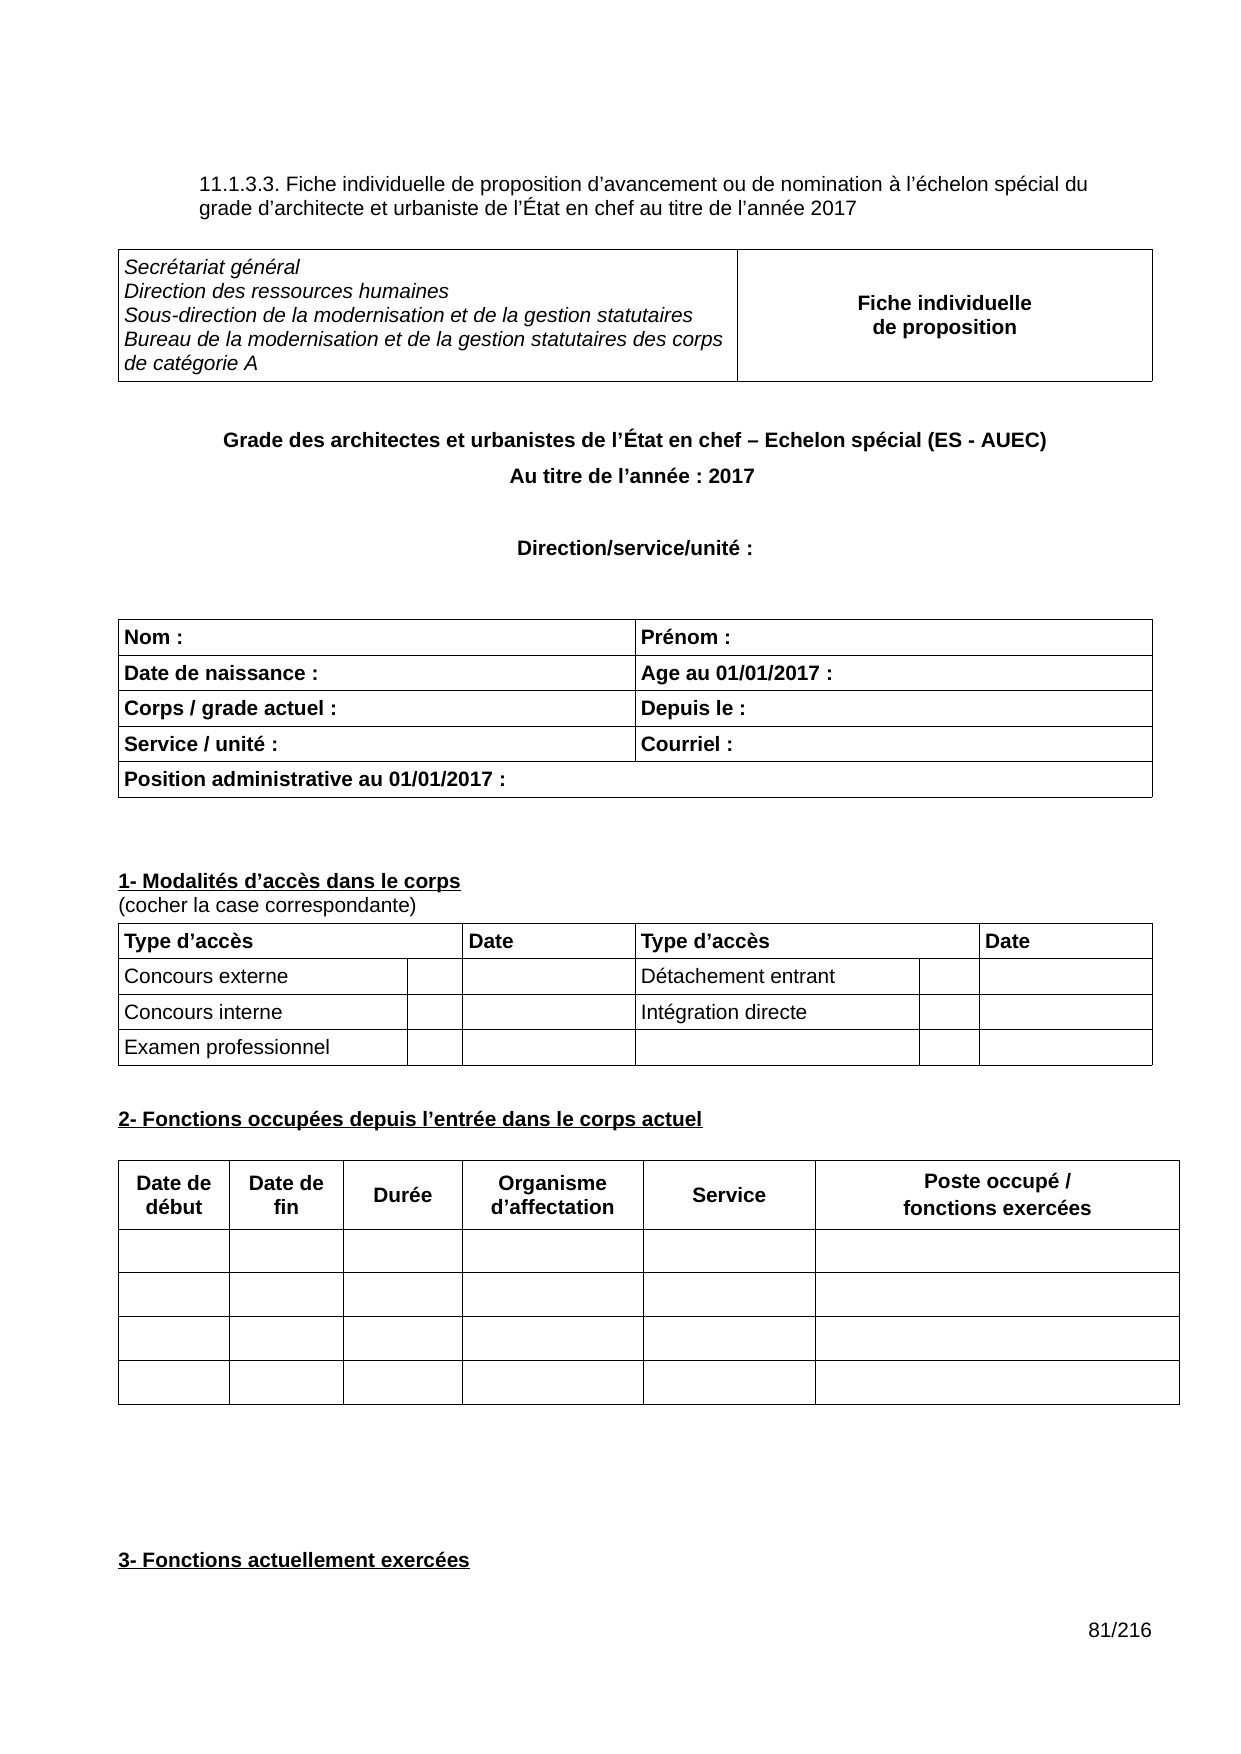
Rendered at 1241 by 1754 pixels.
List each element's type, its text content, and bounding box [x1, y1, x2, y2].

table_cell Détachement entrant [636, 959, 919, 994]
table_cell [816, 1361, 1179, 1403]
table_cell [463, 959, 635, 994]
text Au titre de l’année : 2017 [118, 464, 1152, 488]
table_header Date [980, 924, 1152, 958]
table_header Date de début [119, 1161, 229, 1228]
text 1- Modalités d’accès dans le corps [118, 869, 1152, 893]
table_cell [463, 1030, 635, 1065]
table_header Date de fin [230, 1161, 343, 1228]
table_cell [344, 1230, 462, 1272]
table_cell [816, 1273, 1179, 1316]
table_cell [920, 959, 979, 994]
table_header Date [463, 924, 635, 958]
table_cell [644, 1361, 815, 1403]
table_cell [980, 1030, 1152, 1065]
table_cell [463, 1361, 643, 1403]
table_header Type d’accès [119, 924, 462, 958]
table_header Service [644, 1161, 815, 1228]
table_header Prénom : [636, 620, 1152, 655]
text Direction/service/unité : [118, 536, 1152, 559]
table_header Organisme d’affectation [463, 1161, 643, 1228]
text Grade des architectes et urbanistes de l’état en chef – Echelon spécial (ES - AUEC) [118, 428, 1152, 452]
text 2- Fonctions occupées depuis l’entrée dans le corps actuel [118, 1106, 1152, 1130]
table_cell [636, 1030, 919, 1065]
table_cell [119, 1317, 229, 1360]
text 3- Fonctions actuellement exercées [118, 1547, 1152, 1571]
table_cell [463, 1230, 643, 1272]
table_cell [408, 1030, 462, 1065]
table_cell Corps / grade actuel : [119, 691, 635, 726]
table_cell [408, 959, 462, 994]
table_cell Date de naissance : [119, 656, 635, 690]
table_cell Fiche individuelle de proposition [738, 250, 1152, 381]
table_cell [463, 995, 635, 1029]
table_header Type d’accès [636, 924, 979, 958]
table_cell [119, 1361, 229, 1403]
table_cell [119, 1230, 229, 1272]
table_cell [980, 995, 1152, 1029]
table_cell Secrétariat général Direction des ressources humaines Sous-direction de la modernisation et de la gestion statutaires Bureau de la modernisation et de la gestion statutaires des corps de catégorie A [119, 250, 737, 381]
table_cell Age au 01/01/2017 : [636, 656, 1152, 690]
table_cell Concours interne [119, 995, 407, 1029]
table_cell [816, 1317, 1179, 1360]
table_cell [230, 1230, 343, 1272]
table_cell Examen professionnel [119, 1030, 407, 1065]
table_cell [644, 1273, 815, 1316]
table_cell Depuis le : [636, 691, 1152, 726]
table_cell Courriel : [636, 727, 1152, 761]
table_cell [119, 1273, 229, 1316]
table_header 11.1.3.3. Fiche individuelle de proposition d’avancement ou de nomination à l’échelon spécial du grade d’architecte et urbaniste de l’État en chef au titre de l’année 2017 [118, 166, 1152, 249]
table_cell [230, 1273, 343, 1316]
table_cell Concours externe [119, 959, 407, 994]
table_header Nom : [119, 620, 635, 655]
table_cell [344, 1317, 462, 1360]
table_cell [463, 1273, 643, 1316]
text (cocher la case correspondante) [118, 893, 1152, 917]
table_cell [816, 1230, 1179, 1272]
table_cell [920, 995, 979, 1029]
table_cell [230, 1317, 343, 1360]
table_cell [408, 995, 462, 1029]
table_cell [344, 1361, 462, 1403]
table_header Poste occupé / fonctions exercées [816, 1161, 1179, 1228]
table_cell [644, 1317, 815, 1360]
table_cell [230, 1361, 343, 1403]
table_cell [980, 959, 1152, 994]
table_cell [344, 1273, 462, 1316]
table_cell Intégration directe [636, 995, 919, 1029]
table_header Durée [344, 1161, 462, 1228]
table_cell [644, 1230, 815, 1272]
table_cell Position administrative au 01/01/2017 : [119, 762, 1152, 797]
table_cell [920, 1030, 979, 1065]
table_cell [463, 1317, 643, 1360]
table_cell Service / unité : [119, 727, 635, 761]
